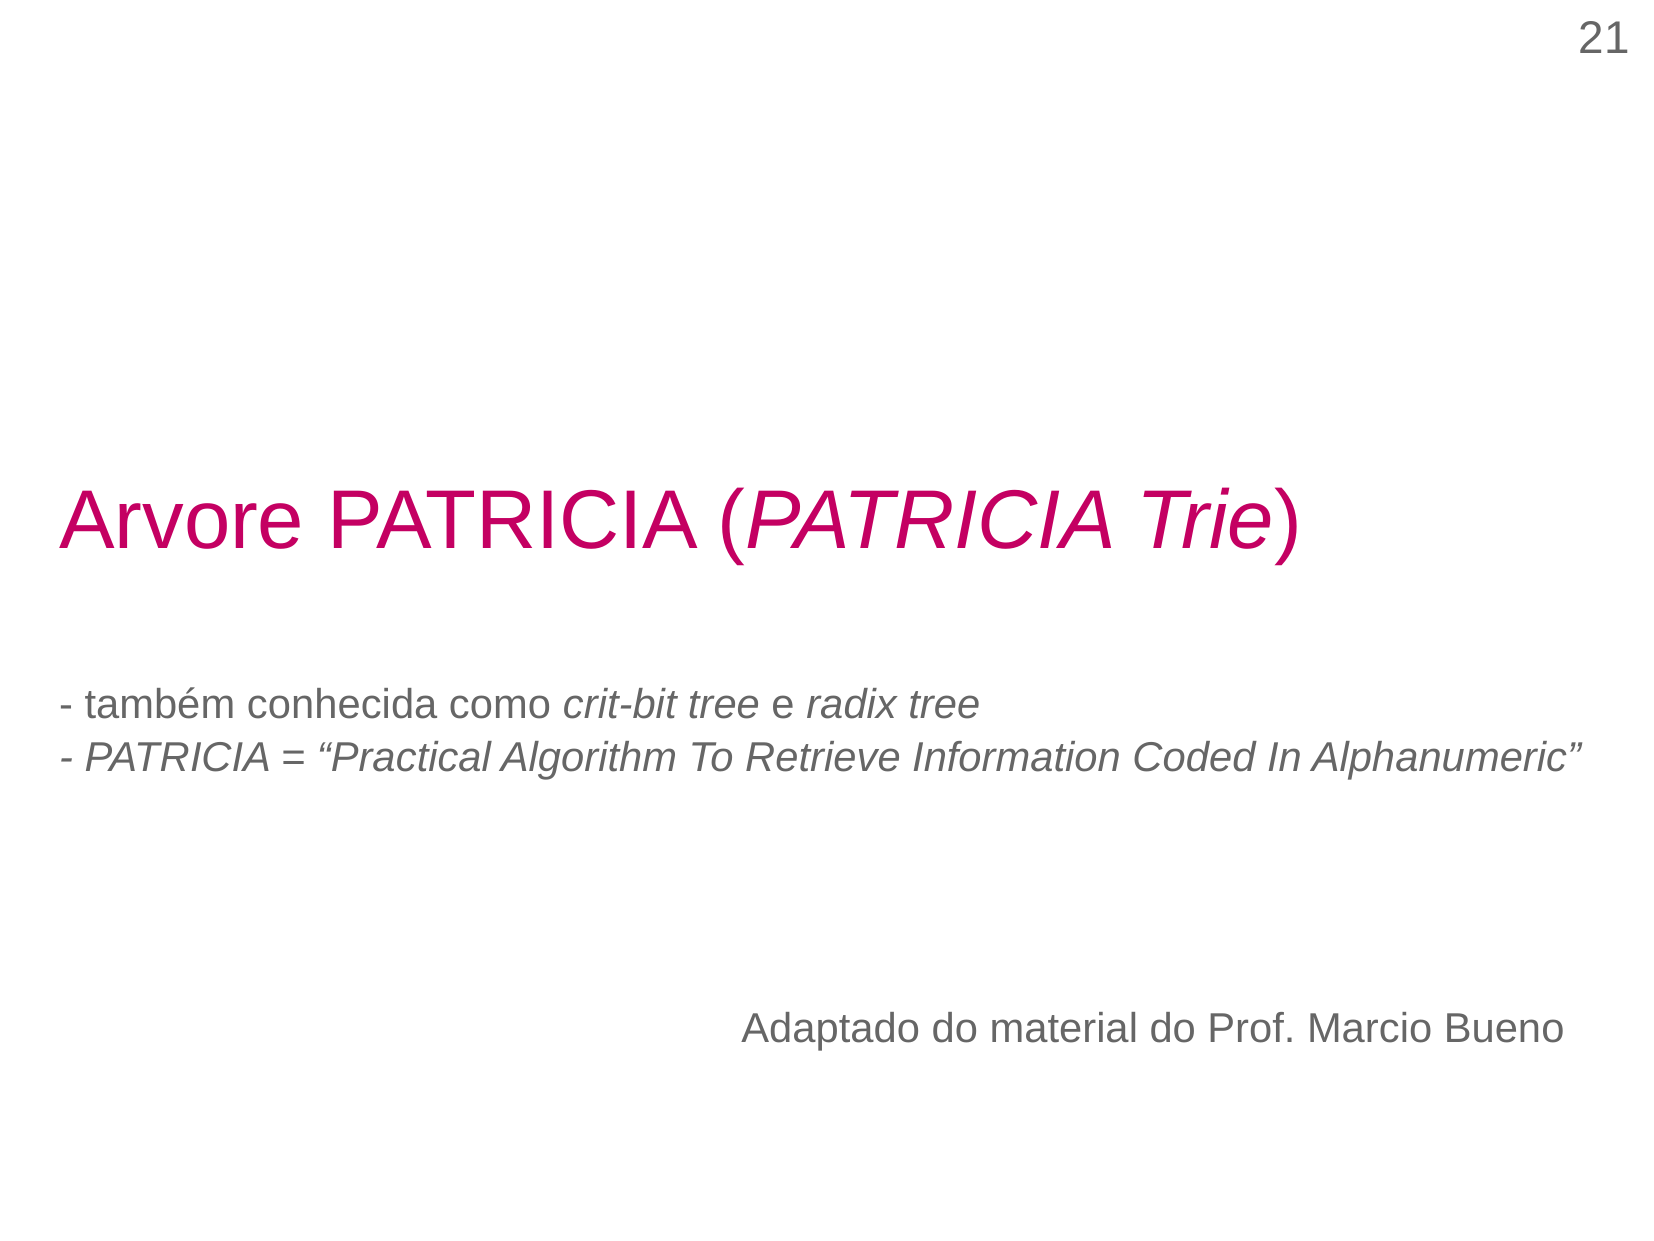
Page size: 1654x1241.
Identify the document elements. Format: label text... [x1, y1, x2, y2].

title Arvore PATRICIA (PATRICIA Trie) - também conhecida como crit-bit tree e radix tree - PATRICIA = “Practical Algorithm To Retrieve Information Coded In Alphanumeric” [59, 29, 1595, 1211]
list Adaptado do material do Prof. Marcio Bueno [88, 998, 1565, 1211]
